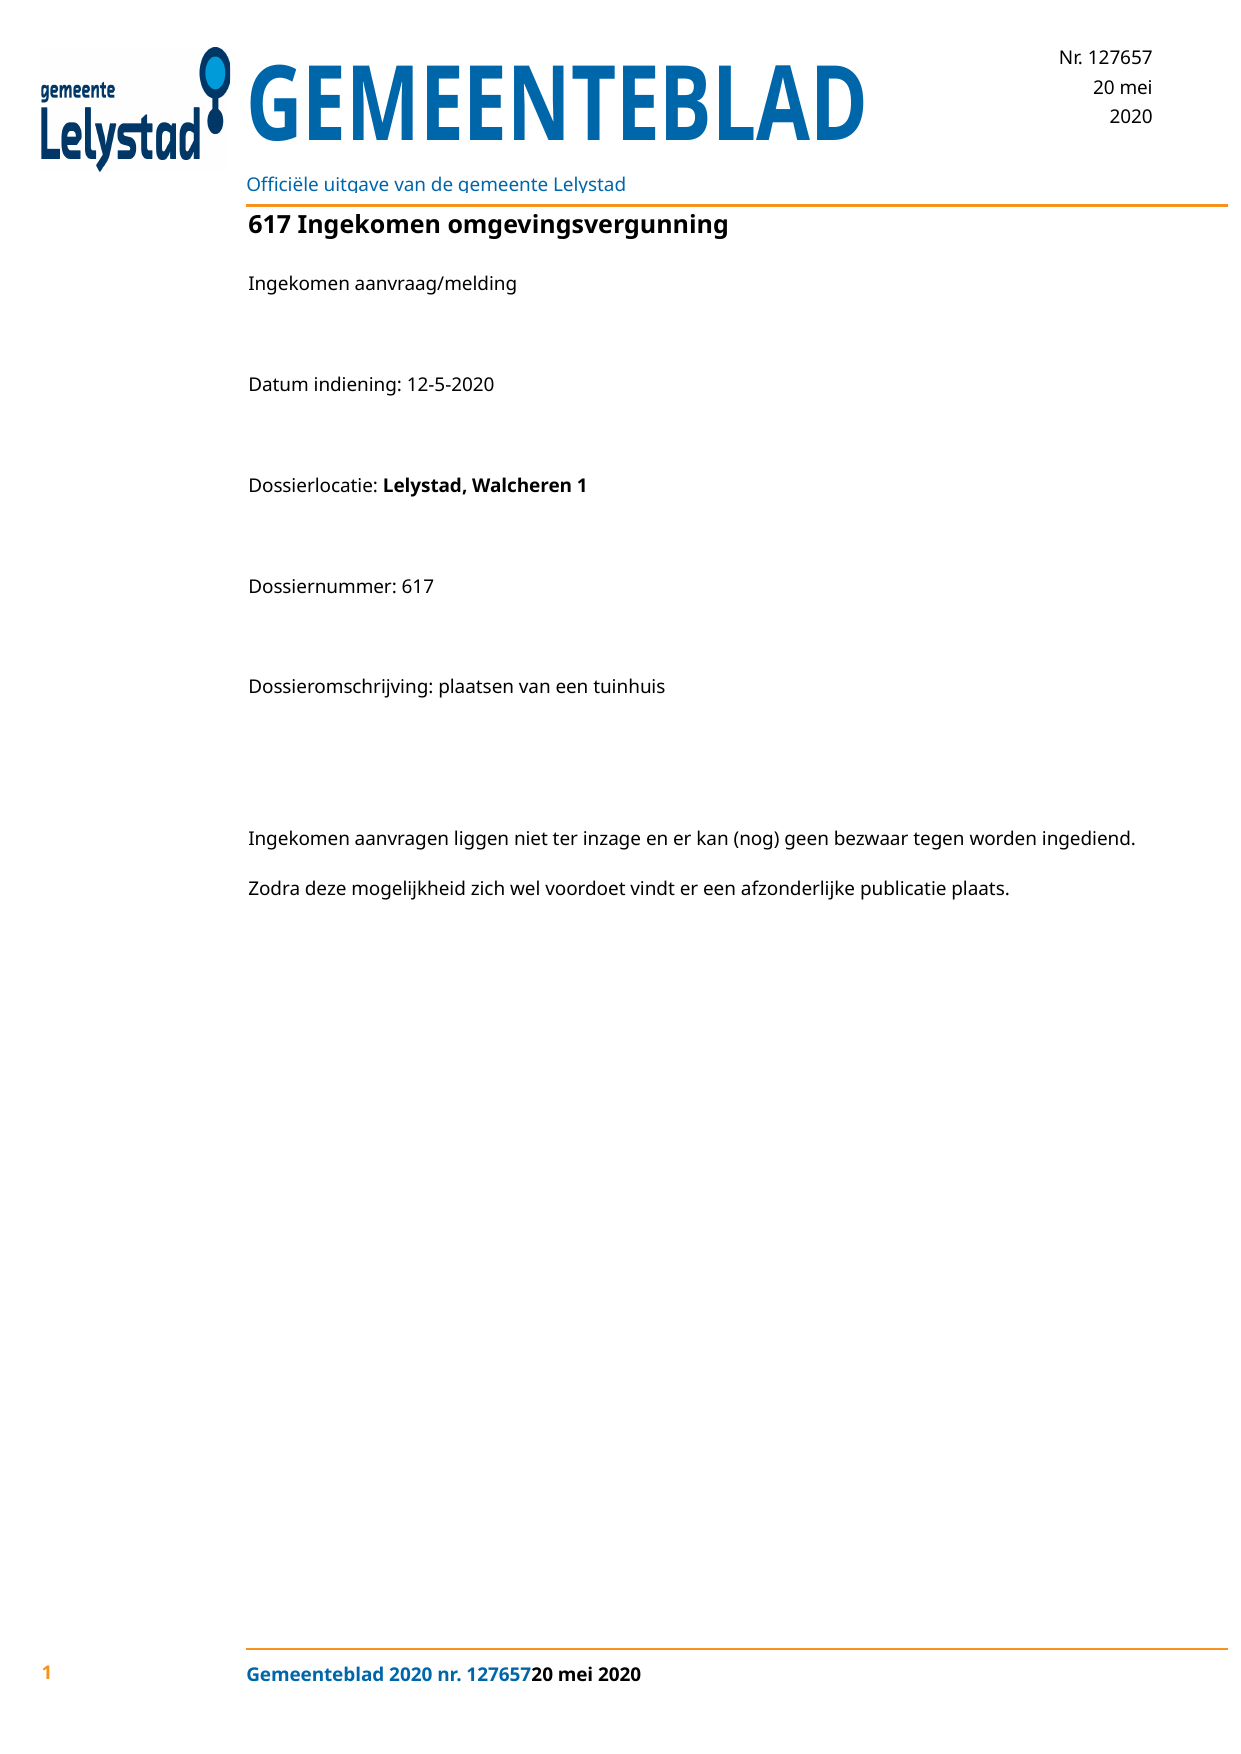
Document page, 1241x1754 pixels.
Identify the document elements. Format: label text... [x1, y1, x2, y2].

text Zodra deze mogelijkheid zich wel voordoet vindt er een afzonderlijke publicatie plaats. [248, 875, 1152, 901]
text Dossieromschrijving: plaatsen van een tuinhuis [248, 674, 1152, 699]
text 617 Ingekomen omgevingsvergunning [248, 207, 1152, 241]
picture [41, 47, 231, 172]
text Dossiernummer: 617 [248, 573, 1152, 598]
text Dossierlocatie: Lelystad, Walcheren 1 [248, 472, 1152, 498]
text Datum indiening: 12-5-2020 [248, 371, 1152, 397]
text Ingekomen aanvraag/melding [248, 270, 1152, 296]
text Ingekomen aanvragen liggen niet ter inzage en er kan (nog) geen bezwaar tegen worden ingediend. [248, 825, 1152, 851]
